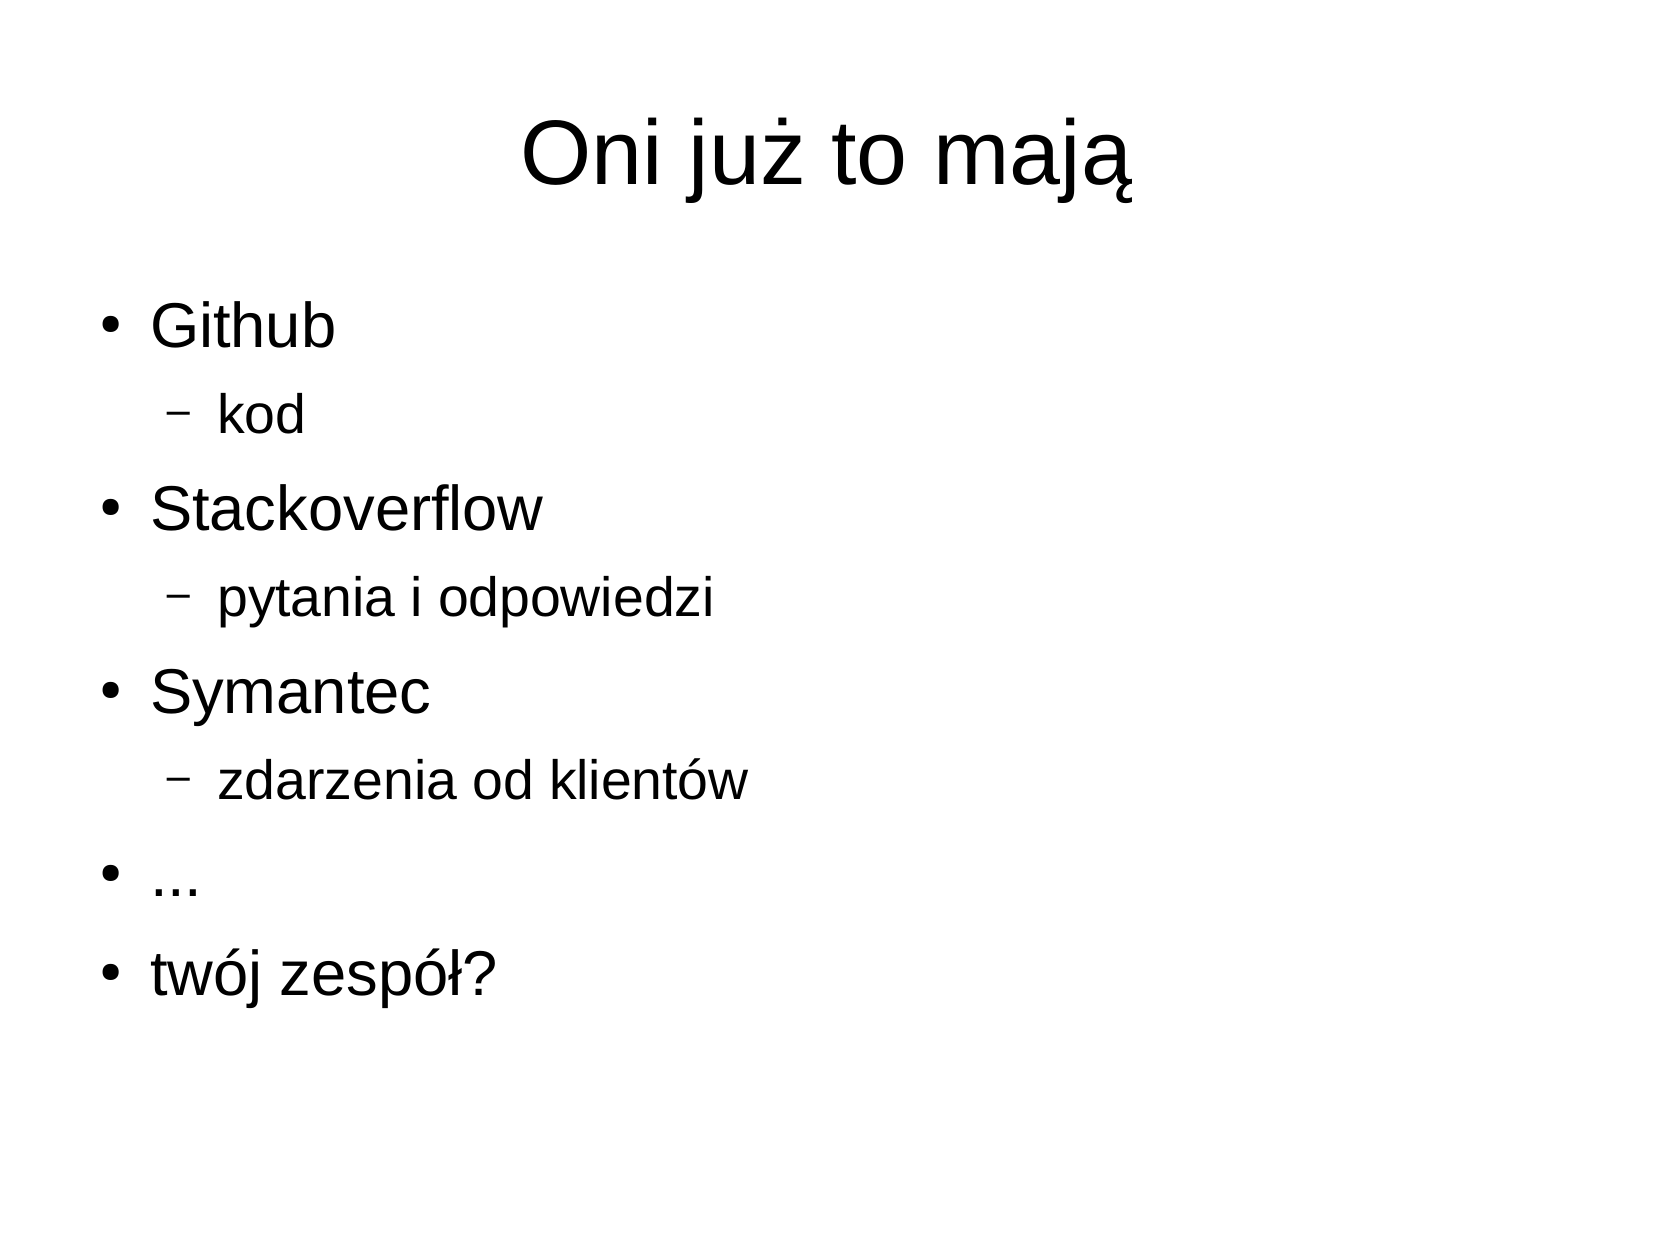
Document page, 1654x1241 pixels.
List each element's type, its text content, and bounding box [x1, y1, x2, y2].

title Oni już to mają [82, 49, 1571, 257]
list Github kod Stackoverflow pytania i odpowiedzi Symantec zdarzenia od klientów ... twój zespół? [82, 290, 1571, 1010]
